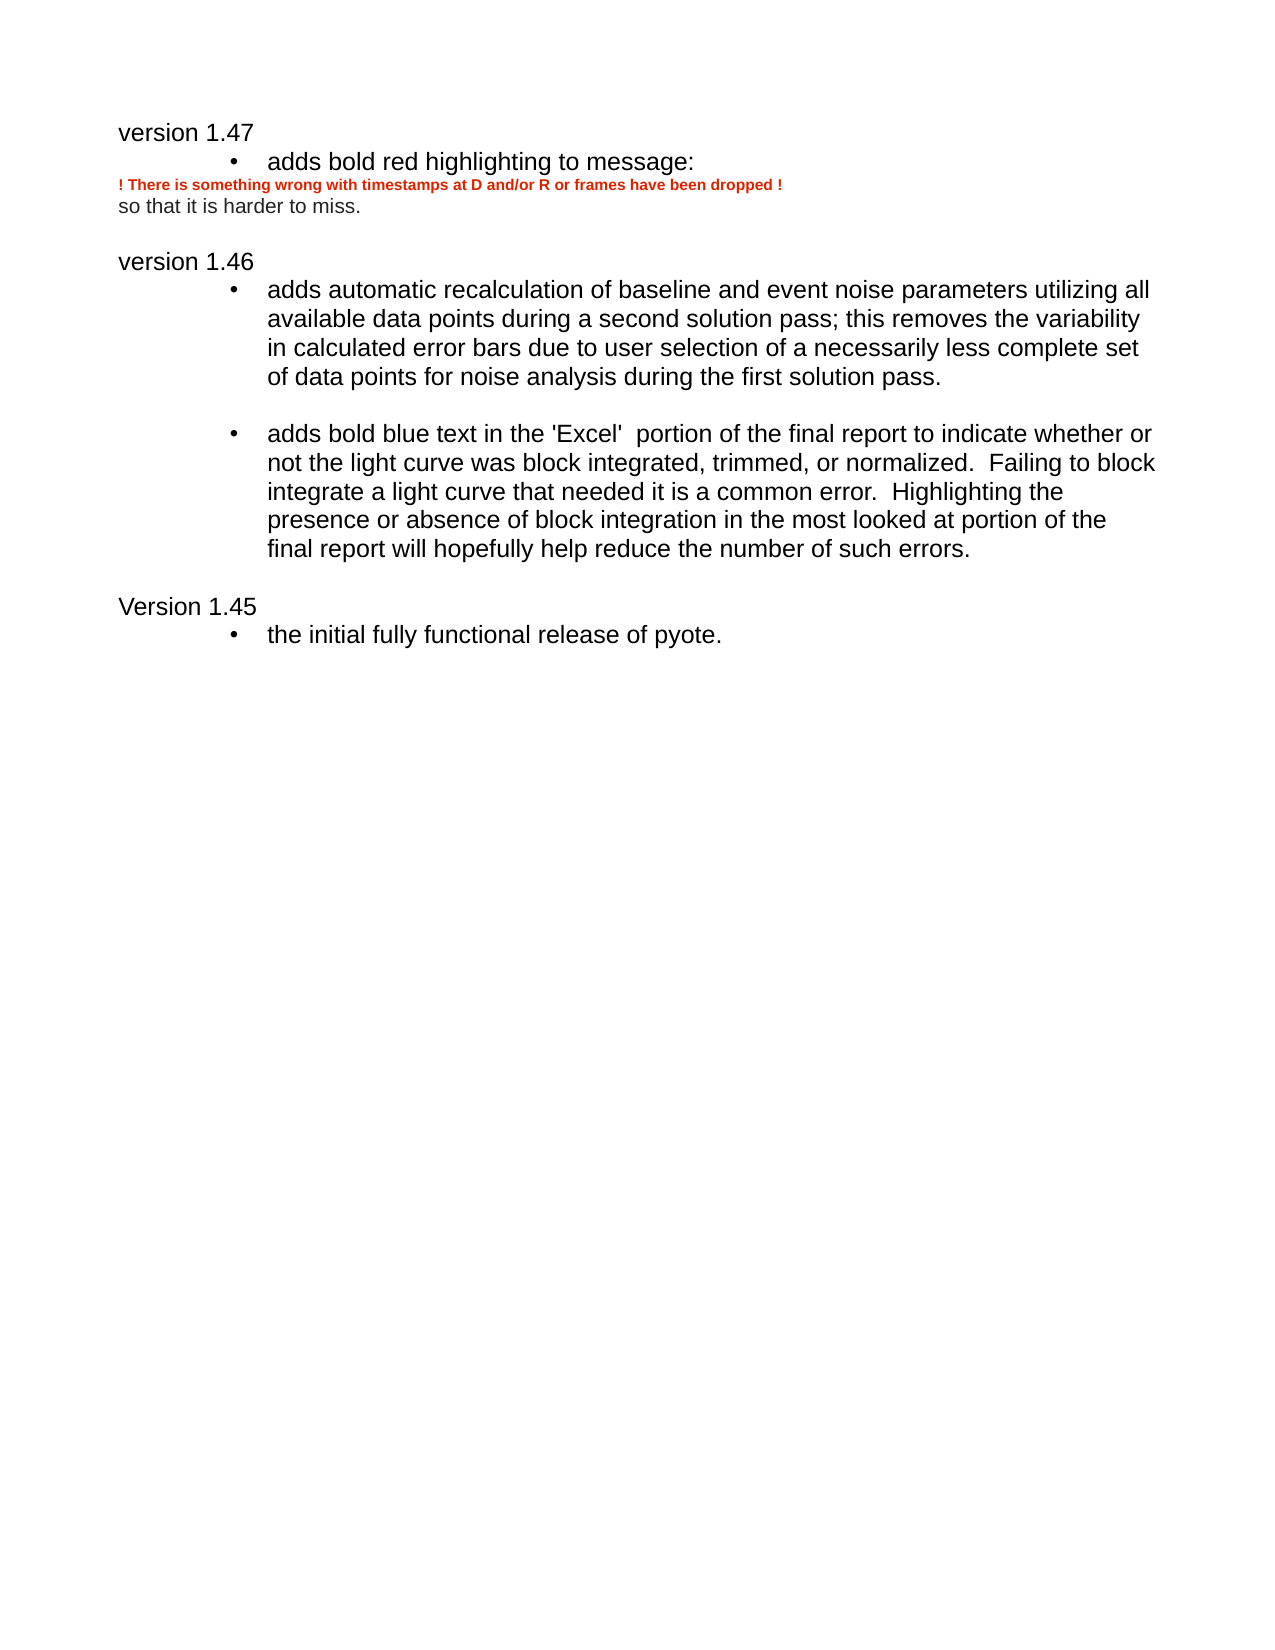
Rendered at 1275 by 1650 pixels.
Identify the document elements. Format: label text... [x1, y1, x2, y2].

list adds automatic recalculation of baseline and event noise parameters utilizing all available data points during a second solution pass; this removes the variability in calculated error bars due to user selection of a necessarily less complete set of data points for noise analysis during the first solution pass. [229, 275, 1157, 419]
list adds bold blue text in the 'Excel' portion of the final report to indicate whether or not the light curve was block integrated, trimmed, or normalized. Failing to block integrate a light curve that needed it is a common error. Highlighting the presence or absence of block integration in the most looked at portion of the final report will hopefully help reduce the number of such errors. [229, 419, 1157, 563]
list the initial fully functional release of pyote. [229, 620, 1157, 649]
text version 1.46 [118, 246, 1157, 275]
list adds bold red highlighting to message: [229, 147, 1157, 176]
text version 1.47 [118, 118, 1157, 147]
text ! There is something wrong with timestamps at D and/or R or frames have been dropped ! so that it is harder to miss. [118, 176, 1157, 246]
text Version 1.45 [118, 592, 1157, 620]
